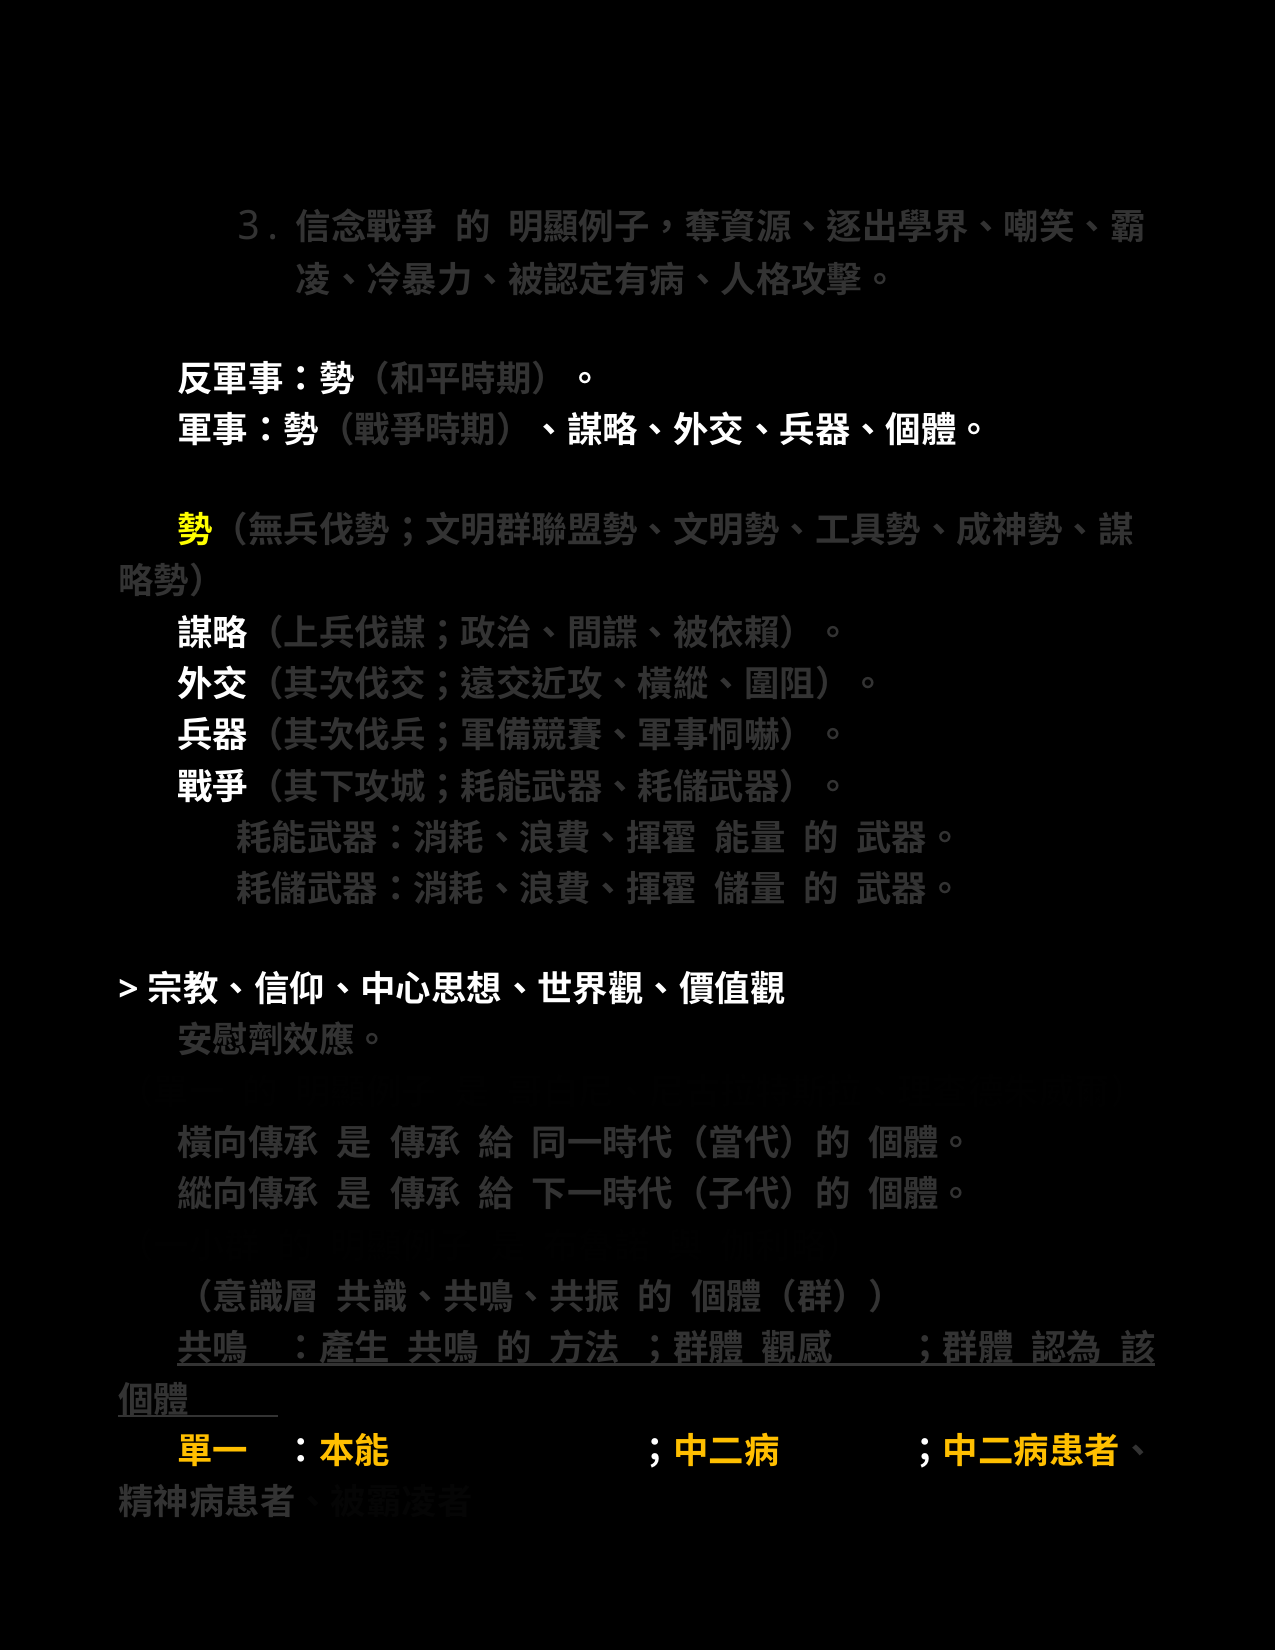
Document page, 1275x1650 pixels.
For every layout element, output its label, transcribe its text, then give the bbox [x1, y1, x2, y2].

list 信念戰爭 的 明顯例子，奪資源、逐出學界、嘲笑、霸凌、冷暴力、被認定有病、人格攻擊。 [236, 196, 1157, 302]
text （一小群 的 明顯例子 是 布魯諾 與 伽利略） [118, 1217, 1157, 1268]
text 縱向傳承 是 傳承 給 下一時代（子代）的 個體。 [118, 1166, 1157, 1217]
text 外交（其次伐交；遠交近攻、橫縱、圍阻）。 [118, 655, 1157, 707]
text 勢（無兵伐勢；文明群聯盟勢、文明勢、工具勢、成神勢、謀略勢） [118, 501, 1157, 604]
text 耗能武器：消耗、浪費、揮霍 能量 的 武器。 [118, 809, 1157, 861]
text 安慰劑效應。 [118, 1012, 1157, 1063]
text （意識層 共識、共鳴、共振 的 個體（群）） [118, 1268, 1157, 1319]
text 耗儲武器：消耗、浪費、揮霍 儲量 的 武器。 [118, 861, 1157, 912]
text 共鳴 ：產生 共鳴 的 方法 ；群體 觀感 ；群體 認為 該個體 [118, 1319, 1157, 1422]
text 反軍事：勢（和平時期）。 [118, 350, 1157, 402]
text 兵器（其次伐兵；軍備競賽、軍事恫嚇）。 [118, 707, 1157, 758]
text 軍事：勢（戰爭時期）、謀略、外交、兵器、個體。 [118, 402, 1157, 453]
text 橫向傳承 是 傳承 給 同一時代（當代）的 個體。 [118, 1114, 1157, 1166]
text 謀略（上兵伐謀；政治、間諜、被依賴）。 [118, 604, 1157, 655]
text （單一 的 明顯例子 是 哥白尼、尼古拉特斯拉、理查德朱威爾） [118, 1063, 1157, 1114]
text > 宗教、信仰、中心思想、世界觀、價值觀 [118, 960, 1157, 1012]
text 單一 ：本能 ；中二病 ；中二病患者、精神病患者、被霸凌者 [118, 1422, 1157, 1525]
text 戰爭（其下攻城；耗能武器、耗儲武器）。 [118, 758, 1157, 809]
